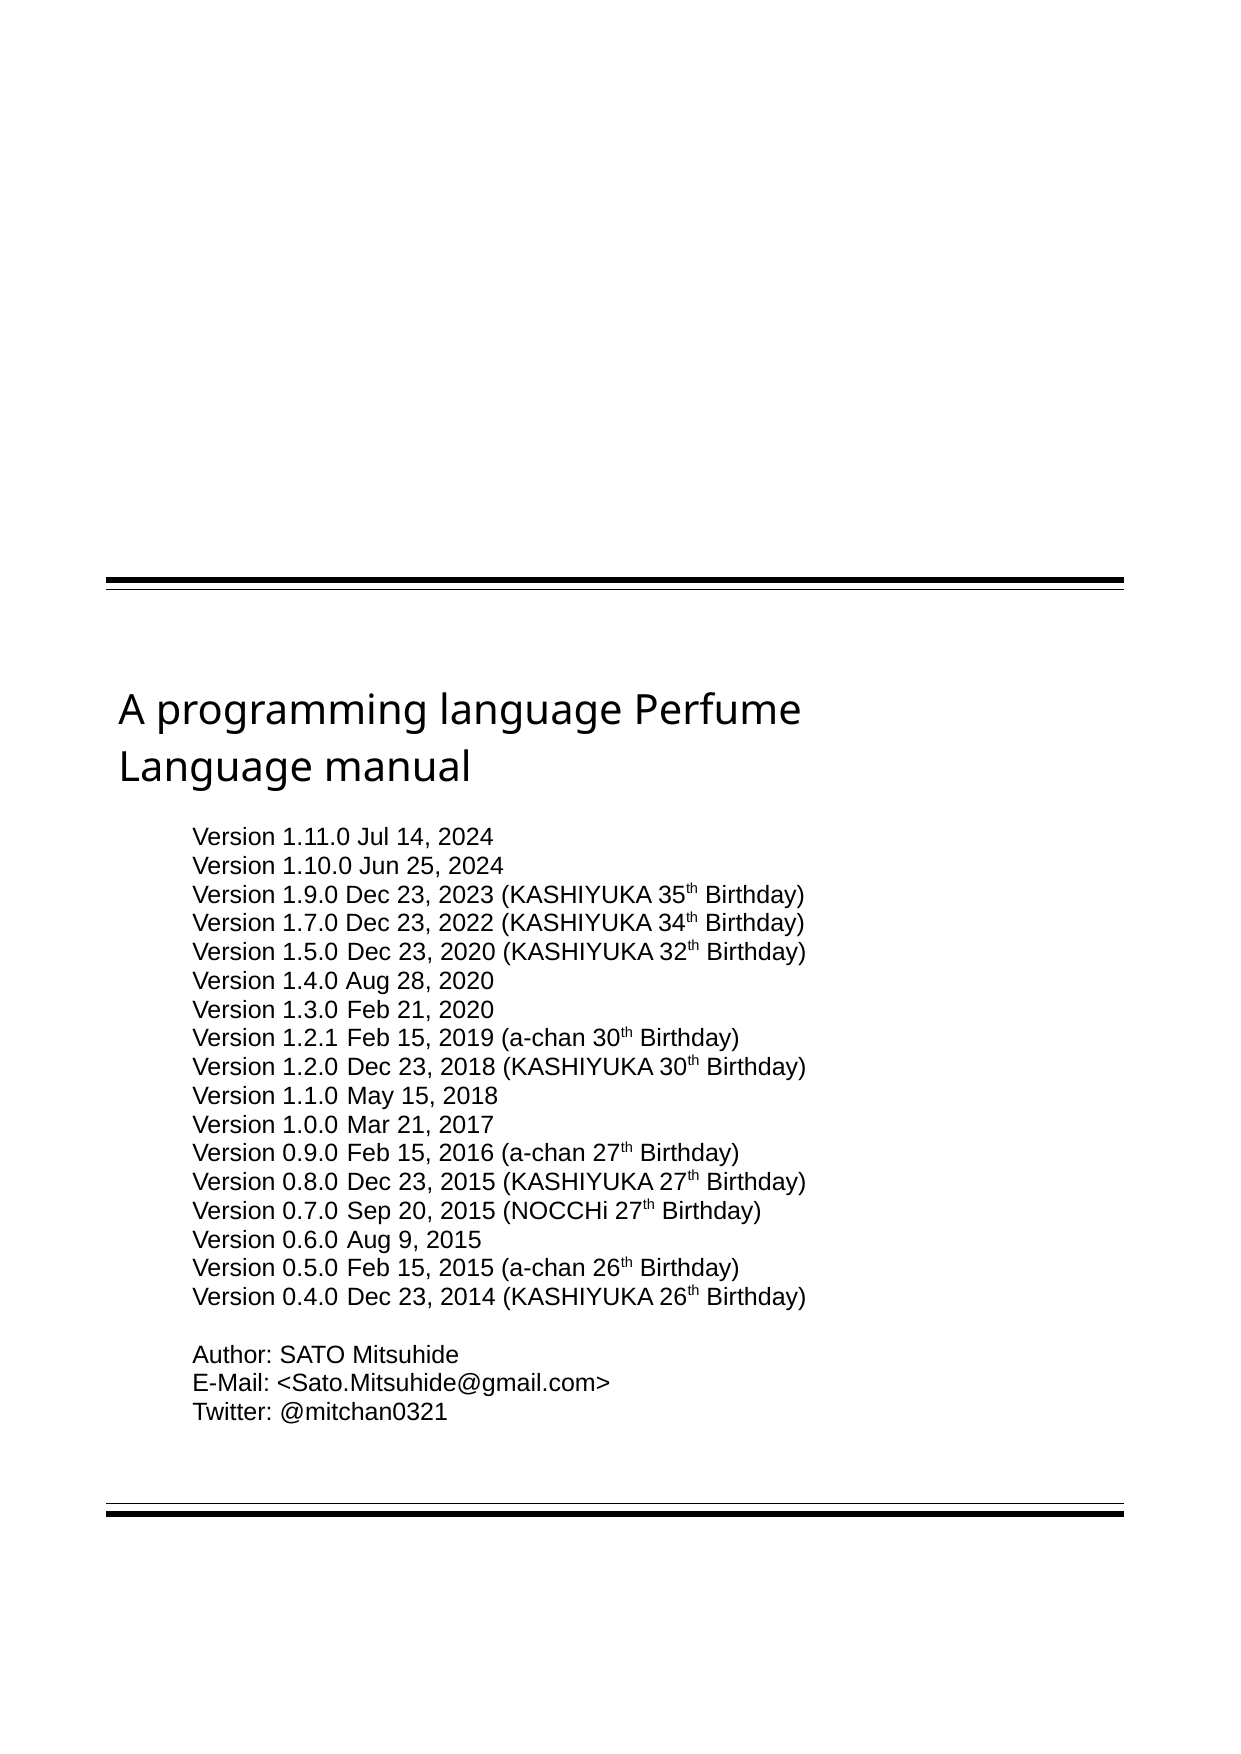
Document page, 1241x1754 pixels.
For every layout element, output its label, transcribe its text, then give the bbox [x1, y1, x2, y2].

text Version 1.7.0 Dec 23, 2022 (KASHIYUKA 34th Birthday) [118, 908, 1122, 937]
text Version 1.4.0 Aug 28, 2020 [118, 966, 1122, 995]
text A programming language Perfume [118, 680, 1122, 737]
text Version 1.3.0 Feb 21, 2020 [118, 995, 1122, 1023]
text Version 1.0.0 Mar 21, 2017 [118, 1110, 1122, 1138]
text Version 1.11.0 Jul 14, 2024 [118, 822, 1122, 851]
text Version 0.9.0 Feb 15, 2016 (a-chan 27th Birthday) [118, 1138, 1122, 1167]
text Version 1.2.0 Dec 23, 2018 (KASHIYUKA 30th Birthday) [118, 1052, 1122, 1081]
text Version 1.9.0 Dec 23, 2023 (KASHIYUKA 35th Birthday) [118, 880, 1122, 908]
text Version 0.5.0 Feb 15, 2015 (a-chan 26th Birthday) [118, 1253, 1122, 1282]
text Version 1.1.0 May 15, 2018 [118, 1081, 1122, 1110]
text Twitter: @mitchan0321 [118, 1397, 1122, 1426]
text E-Mail: <Sato.Mitsuhide@gmail.com> [118, 1368, 1122, 1397]
text Version 1.10.0 Jun 25, 2024 [118, 851, 1122, 880]
text Version 1.5.0 Dec 23, 2020 (KASHIYUKA 32th Birthday) [118, 937, 1122, 966]
text Version 0.7.0 Sep 20, 2015 (NOCCHi 27th Birthday) [118, 1196, 1122, 1225]
text Version 0.4.0 Dec 23, 2014 (KASHIYUKA 26th Birthday) [118, 1282, 1122, 1311]
text Version 1.2.1 Feb 15, 2019 (a-chan 30th Birthday) [118, 1023, 1122, 1052]
text Version 0.6.0 Aug 9, 2015 [118, 1225, 1122, 1253]
text Author: SATO Mitsuhide [118, 1340, 1122, 1368]
text Language manual [118, 737, 1122, 793]
text Version 0.8.0 Dec 23, 2015 (KASHIYUKA 27th Birthday) [118, 1167, 1122, 1196]
